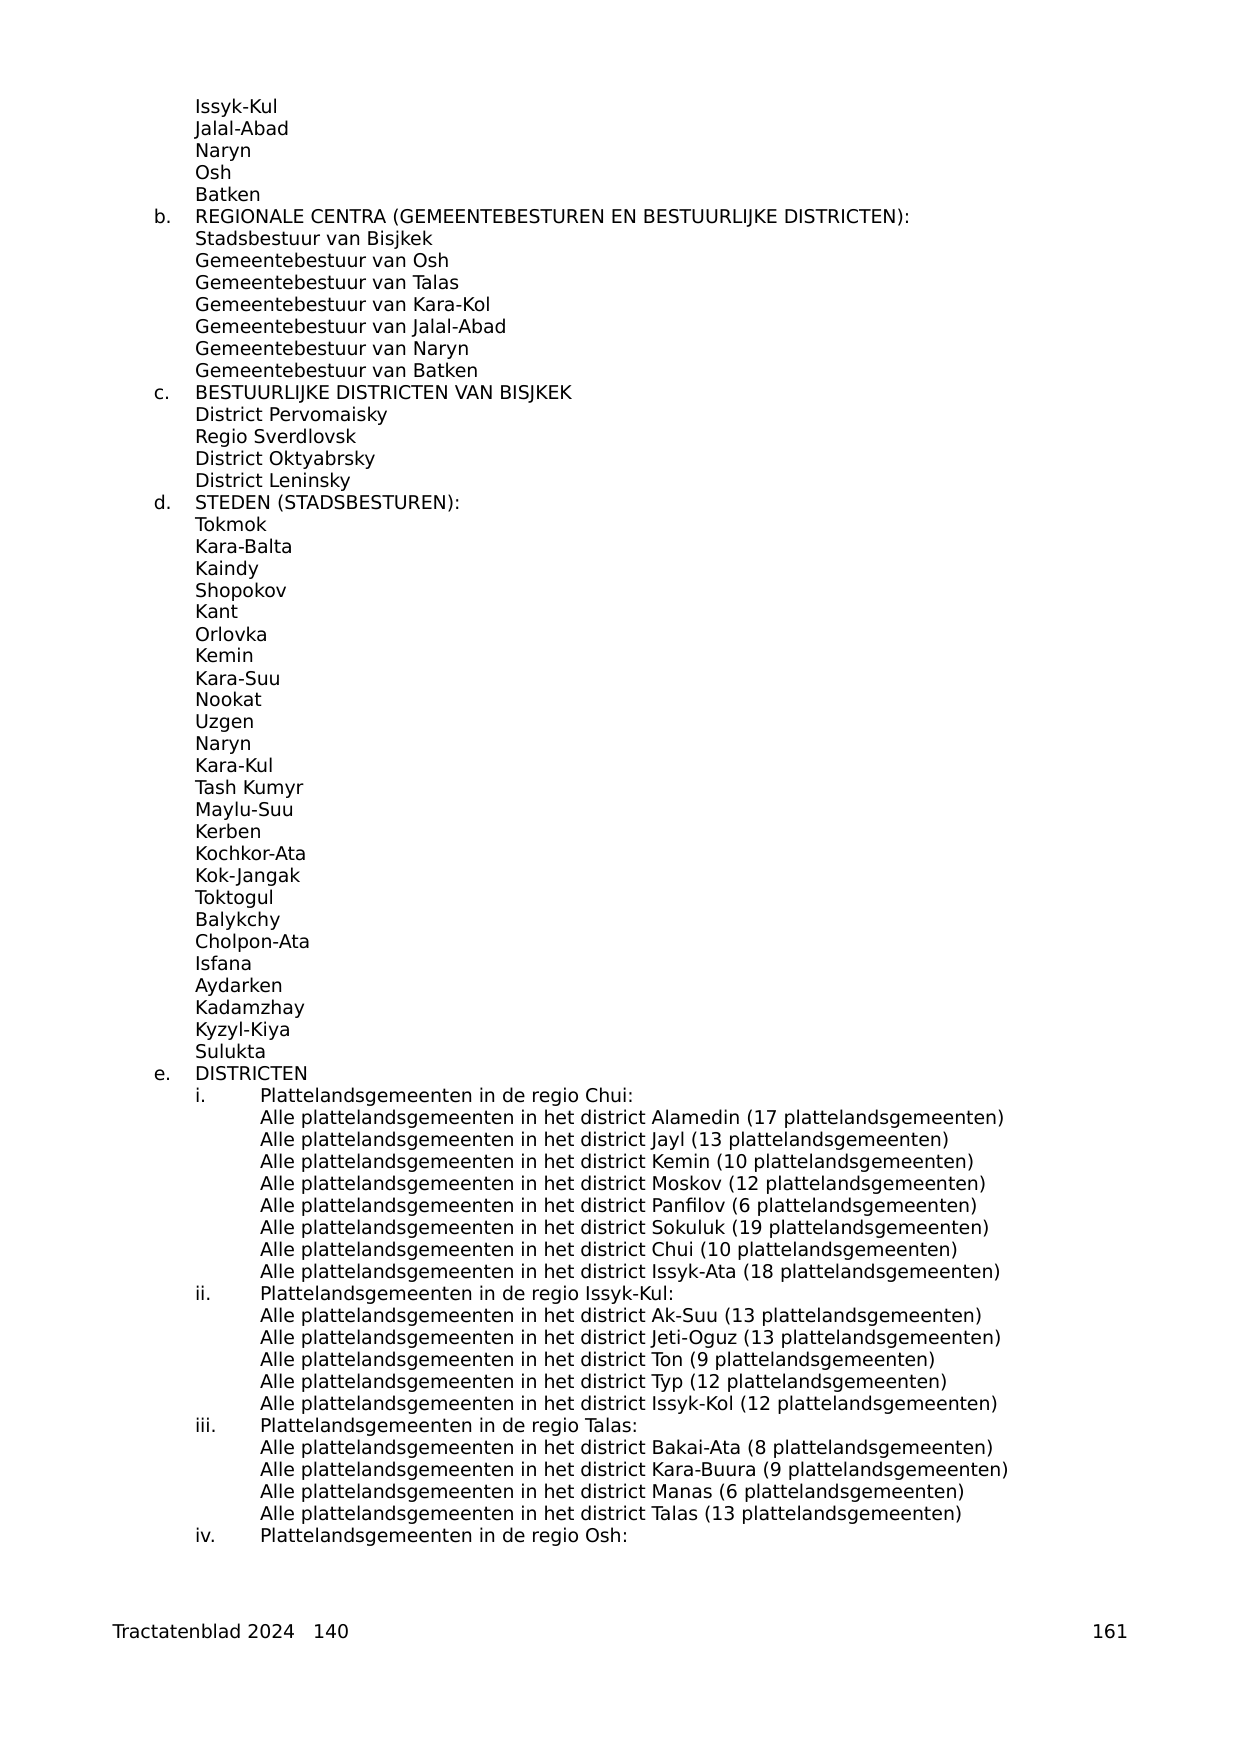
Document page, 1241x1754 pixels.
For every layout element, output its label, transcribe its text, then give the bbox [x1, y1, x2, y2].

text Nookat [195, 689, 1128, 711]
text Regio Sverdlovsk [195, 426, 1128, 448]
text Alle plattelandsgemeenten in het district Kara-Buura (9 plattelandsgemeenten) [260, 1459, 1128, 1481]
text District Oktyabrsky [195, 448, 1128, 469]
text Balykchy [195, 909, 1128, 931]
text Isfana [195, 953, 1128, 975]
text Alle plattelandsgemeenten in het district Jeti-Oguz (13 plattelandsgemeenten) [260, 1327, 1128, 1349]
text Stadsbestuur van Bisjkek [195, 228, 1128, 250]
text Gemeentebestuur van Batken [195, 360, 1128, 382]
text Naryn [195, 140, 1128, 162]
text Gemeentebestuur van Naryn [195, 338, 1128, 360]
text Kok-Jangak [195, 865, 1128, 887]
text Toktogul [195, 887, 1128, 909]
text Alle plattelandsgemeenten in het district Chui (10 plattelandsgemeenten) [260, 1239, 1128, 1261]
text Alle plattelandsgemeenten in het district Manas (6 plattelandsgemeenten) [260, 1481, 1128, 1503]
text Alle plattelandsgemeenten in het district Typ (12 plattelandsgemeenten) [260, 1371, 1128, 1393]
text Orlovka [195, 623, 1128, 645]
text i. Plattelandsgemeenten in de regio Chui: [195, 1085, 1128, 1107]
text Alle plattelandsgemeenten in het district Talas (13 plattelandsgemeenten) [260, 1503, 1128, 1524]
text Kemin [195, 645, 1128, 667]
text Gemeentebestuur van Kara-Kol [195, 294, 1128, 316]
text Maylu-Suu [195, 799, 1128, 821]
text Alle plattelandsgemeenten in het district Sokuluk (19 plattelandsgemeenten) [260, 1217, 1128, 1239]
text Kara-Suu [195, 667, 1128, 689]
text Kant [195, 601, 1128, 623]
text b. REGIONALE CENTRA (GEMEENTEBESTUREN EN BESTUURLIJKE DISTRICTEN): [153, 206, 1128, 228]
text Kara-Kul [195, 755, 1128, 777]
text Alle plattelandsgemeenten in het district Jayl (13 plattelandsgemeenten) [260, 1129, 1128, 1151]
text Gemeentebestuur van Osh [195, 250, 1128, 272]
text Gemeentebestuur van Jalal-Abad [195, 316, 1128, 338]
text Alle plattelandsgemeenten in het district Issyk-Ata (18 plattelandsgemeenten) [260, 1261, 1128, 1283]
text Kara-Balta [195, 536, 1128, 557]
text Shopokov [195, 579, 1128, 601]
text Kerben [195, 821, 1128, 843]
text Alle plattelandsgemeenten in het district Panfilov (6 plattelandsgemeenten) [260, 1195, 1128, 1217]
text Naryn [195, 733, 1128, 755]
text Cholpon-Ata [195, 931, 1128, 953]
text Aydarken [195, 975, 1128, 997]
text Batken [195, 184, 1128, 206]
text Kyzyl-Kiya [195, 1019, 1128, 1041]
text e. DISTRICTEN [153, 1063, 1128, 1085]
text Osh [195, 162, 1128, 184]
text iv. Plattelandsgemeenten in de regio Osh: [195, 1524, 1128, 1547]
text Gemeentebestuur van Talas [195, 272, 1128, 294]
text Kadamzhay [195, 997, 1128, 1019]
text d. STEDEN (STADSBESTUREN): [153, 492, 1128, 513]
text Alle plattelandsgemeenten in het district Alamedin (17 plattelandsgemeenten) [260, 1107, 1128, 1129]
text iii. Plattelandsgemeenten in de regio Talas: [195, 1415, 1128, 1437]
text Alle plattelandsgemeenten in het district Bakai-Ata (8 plattelandsgemeenten) [260, 1437, 1128, 1459]
text Kochkor-Ata [195, 843, 1128, 865]
text Alle plattelandsgemeenten in het district Kemin (10 plattelandsgemeenten) [260, 1151, 1128, 1173]
text c. BESTUURLIJKE DISTRICTEN VAN BISJKEK [153, 382, 1128, 404]
text Issyk-Kul [195, 96, 1128, 118]
text Alle plattelandsgemeenten in het district Ton (9 plattelandsgemeenten) [260, 1349, 1128, 1371]
text Alle plattelandsgemeenten in het district Moskov (12 plattelandsgemeenten) [260, 1173, 1128, 1195]
text Tash Kumyr [195, 777, 1128, 799]
text Tokmok [195, 513, 1128, 536]
text District Leninsky [195, 469, 1128, 492]
text Jalal-Abad [195, 118, 1128, 140]
text District Pervomaisky [195, 404, 1128, 426]
text ii. Plattelandsgemeenten in de regio Issyk-Kul: [195, 1283, 1128, 1305]
text Sulukta [195, 1041, 1128, 1063]
text Uzgen [195, 711, 1128, 733]
text Alle plattelandsgemeenten in het district Issyk-Kol (12 plattelandsgemeenten) [260, 1393, 1128, 1415]
text Alle plattelandsgemeenten in het district Ak-Suu (13 plattelandsgemeenten) [260, 1305, 1128, 1327]
text Kaindy [195, 557, 1128, 579]
